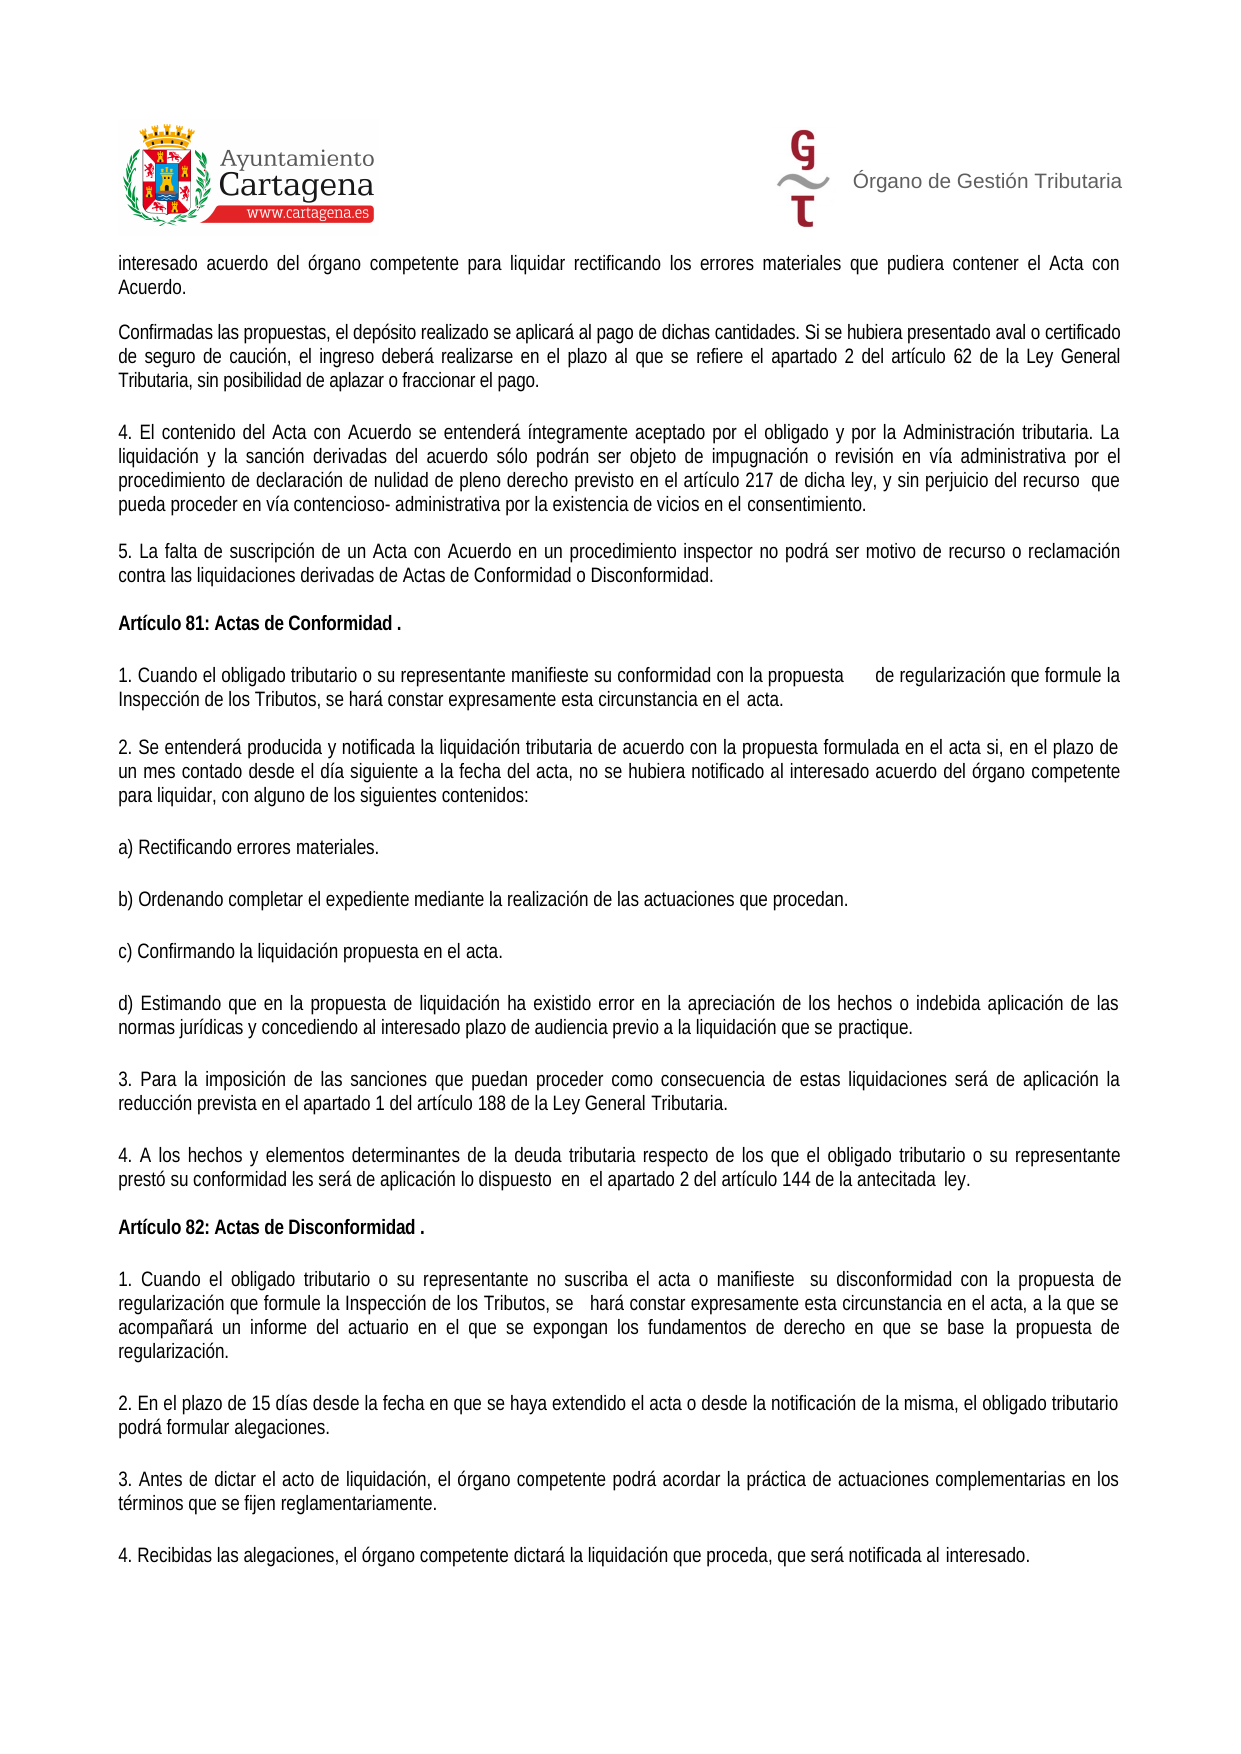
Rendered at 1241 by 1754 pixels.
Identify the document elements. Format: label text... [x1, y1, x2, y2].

list 3. Para la imposición de las sanciones que puedan proceder como consecuencia de estas liquidaciones será de aplicación la reducción prevista en el apartado 1 del artículo 188 de la Ley General Tributaria. [118, 1067, 1122, 1115]
list d) Estimando que en la propuesta de liquidación ha existido error en la apreciación de los hechos o indebida aplicación de las normas jurídicas y concediendo al interesado plazo de audiencia previo a la liquidación que se practique. [118, 991, 1122, 1039]
picture [117, 119, 379, 236]
list 1. Cuando el obligado tributario o su representante no suscriba el acta o manifieste su disconformidad con la propuesta de regularización que formule la Inspección de los Tributos, se hará constar expresamente esta circunstancia en el acta, a la que se acompañará un informe del actuario en el que se expongan los fundamentos de derecho en que se base la propuesta de regularización. [118, 1267, 1122, 1363]
text Confirmadas las propuestas, el depósito realizado se aplicará al pago de dichas cantidades. Si se hubiera presentado aval o certificado de seguro de caución, el ingreso deberá realizarse en el plazo al que se refiere el apartado 2 del artículo 62 de la Ley General Tributaria, sin posibilidad de aplazar o fraccionar el pago. [118, 320, 1122, 392]
text Artículo 81: Actas de Conformidad . [118, 611, 1122, 635]
list 4. El contenido del Acta con Acuerdo se entenderá íntegramente aceptado por el obligado y por la Administración tributaria. La liquidación y la sanción derivadas del acuerdo sólo podrán ser objeto de impugnación o revisión en vía administrativa por el procedimiento de declaración de nulidad de pleno derecho previsto en el artículo 217 de dicha ley, y sin perjuicio del recurso que pueda proceder en vía contencioso- administrativa por la existencia de vicios en el consentimiento. [118, 420, 1122, 516]
list b) Ordenando completar el expediente mediante la realización de las actuaciones que procedan. [118, 887, 1122, 911]
list 4. Recibidas las alegaciones, el órgano competente dictará la liquidación que proceda, que será notificada al interesado. [118, 1542, 1122, 1566]
list 5. La falta de suscripción de un Acta con Acuerdo en un procedimiento inspector no podrá ser motivo de recurso o reclamación contra las liquidaciones derivadas de Actas de Conformidad o Disconformidad. [118, 539, 1122, 587]
text Artículo 82: Actas de Disconformidad . [118, 1215, 1122, 1239]
list 1. Cuando el obligado tributario o su representante manifieste su conformidad con la propuesta de regularización que formule la Inspección de los Tributos, se hará constar expresamente esta circunstancia en el acta. [118, 663, 1122, 711]
list 2. Se entenderá producida y notificada la liquidación tributaria de acuerdo con la propuesta formulada en el acta si, en el plazo de un mes contado desde el día siguiente a la fecha del acta, no se hubiera notificado al interesado acuerdo del órgano competente para liquidar, con alguno de los siguientes contenidos: [118, 735, 1122, 807]
list 4. A los hechos y elementos determinantes de la deuda tributaria respecto de los que el obligado tributario o su representante prestó su conformidad les será de aplicación lo dispuesto en el apartado 2 del artículo 144 de la antecitada ley. [118, 1143, 1122, 1191]
list interesado acuerdo del órgano competente para liquidar rectificando los errores materiales que pudiera contener el Acta con Acuerdo. [118, 251, 1122, 298]
list a) Rectificando errores materiales. [118, 835, 1122, 859]
list 2. En el plazo de 15 días desde la fecha en que se haya extendido el acta o desde la notificación de la misma, el obligado tributario podrá formular alegaciones. [118, 1391, 1122, 1438]
list 3. Antes de dictar el acto de liquidación, el órgano competente podrá acordar la práctica de actuaciones complementarias en los términos que se fijen reglamentariamente. [118, 1467, 1122, 1514]
list c) Confirmando la liquidación propuesta en el acta. [118, 939, 1122, 963]
